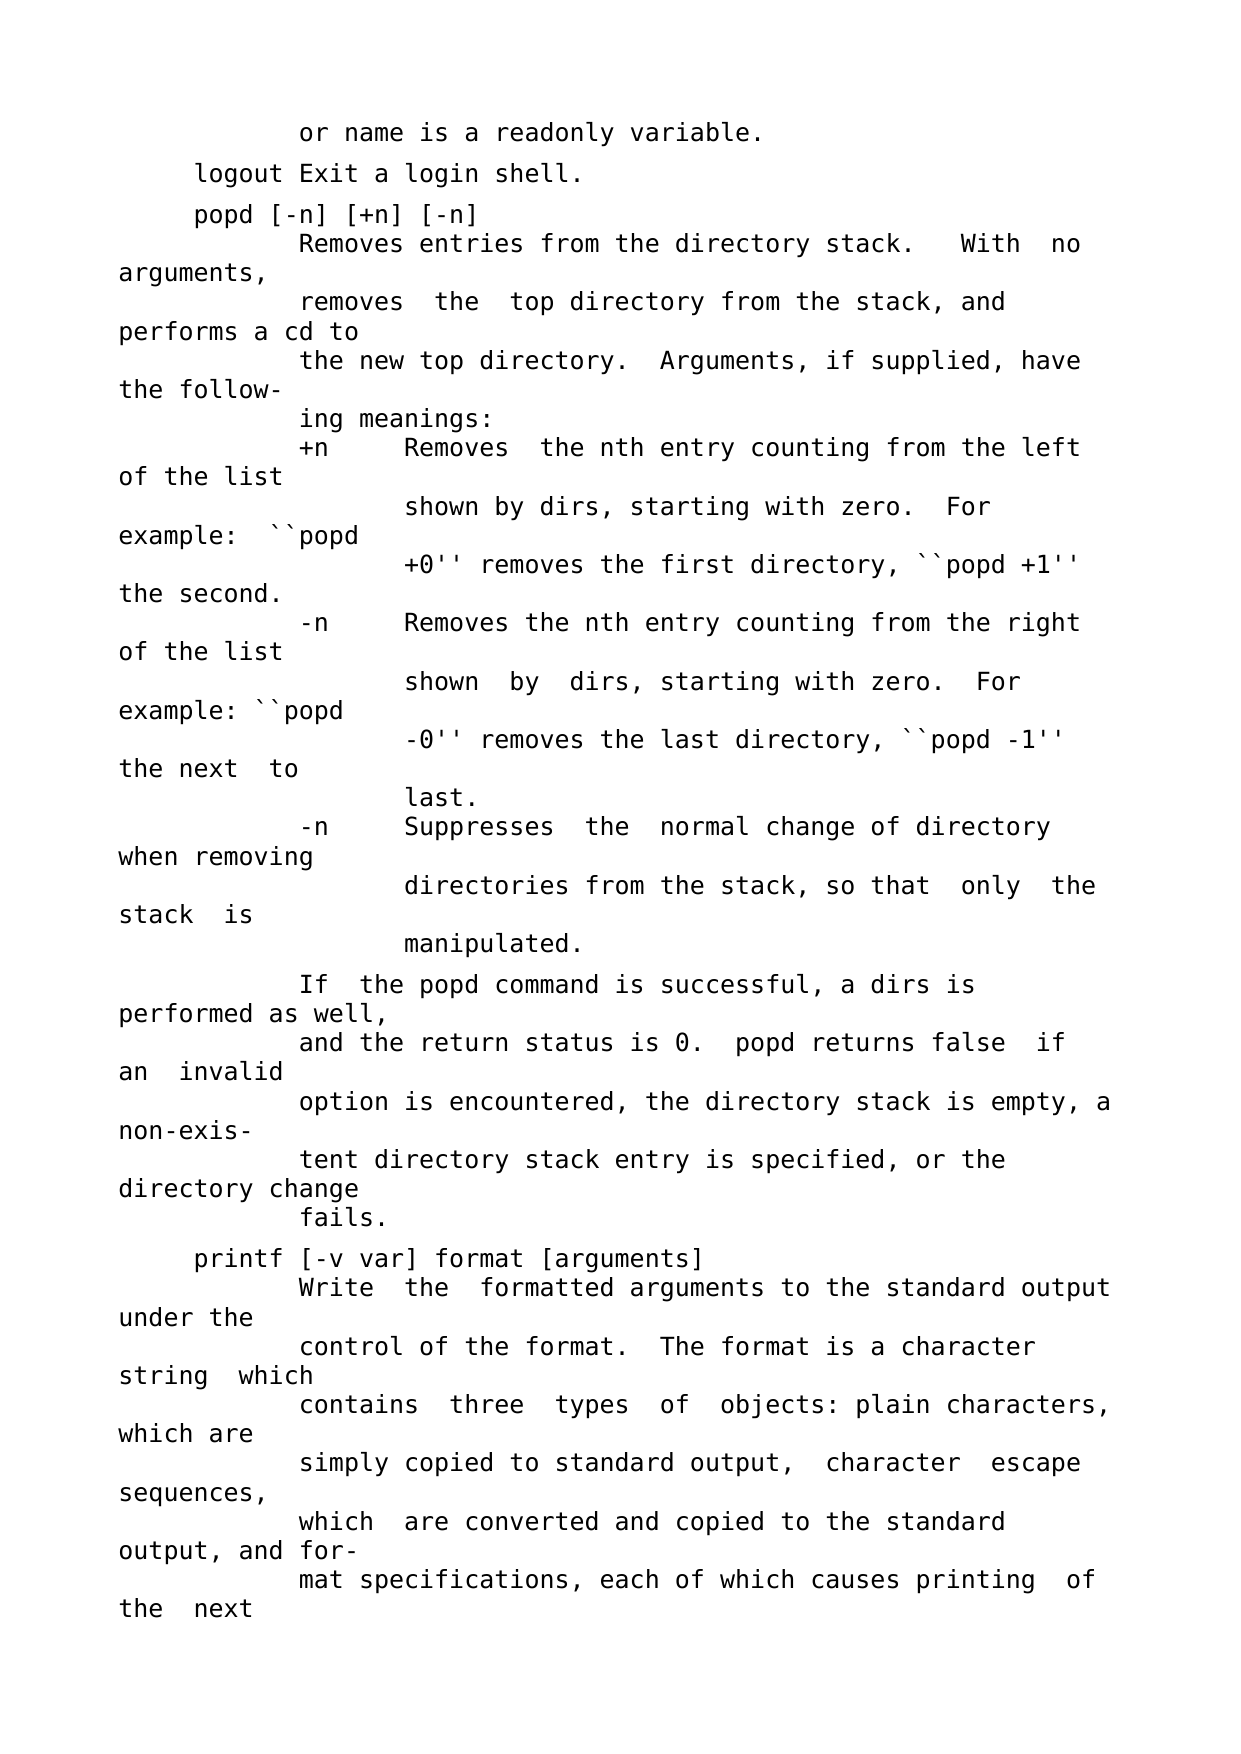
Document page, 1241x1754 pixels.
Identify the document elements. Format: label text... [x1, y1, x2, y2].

text logout Exit a login shell. [118, 159, 1122, 188]
text popd [-n] [+n] [-n] Removes entries from the directory stack. With no arguments, removes the top directory from the stack, and performs a cd to the new top directory. Arguments, if supplied, have the follow- ing meanings: +n Removes the nth entry counting from the left of the list shown by dirs, starting with zero. For example: ``popd +0'' removes the first directory, ``popd +1'' the second. -n Removes the nth entry counting from the right of the list shown by dirs, starting with zero. For example: ``popd -0'' removes the last directory, ``popd -1'' the next to last. -n Suppresses the normal change of directory when removing directories from the stack, so that only the stack is manipulated. [118, 200, 1122, 958]
text or name is a readonly variable. [118, 118, 1122, 147]
text printf [-v var] format [arguments] Write the formatted arguments to the standard output under the control of the format. The format is a character string which contains three types of objects: plain characters, which are simply copied to standard output, character escape sequences, which are converted and copied to the standard output, and for- mat specifications, each of which causes printing of the next [118, 1244, 1122, 1623]
text If the popd command is successful, a dirs is performed as well, and the return status is 0. popd returns false if an invalid option is encountered, the directory stack is empty, a non-exis- tent directory stack entry is specified, or the directory change fails. [118, 970, 1122, 1233]
